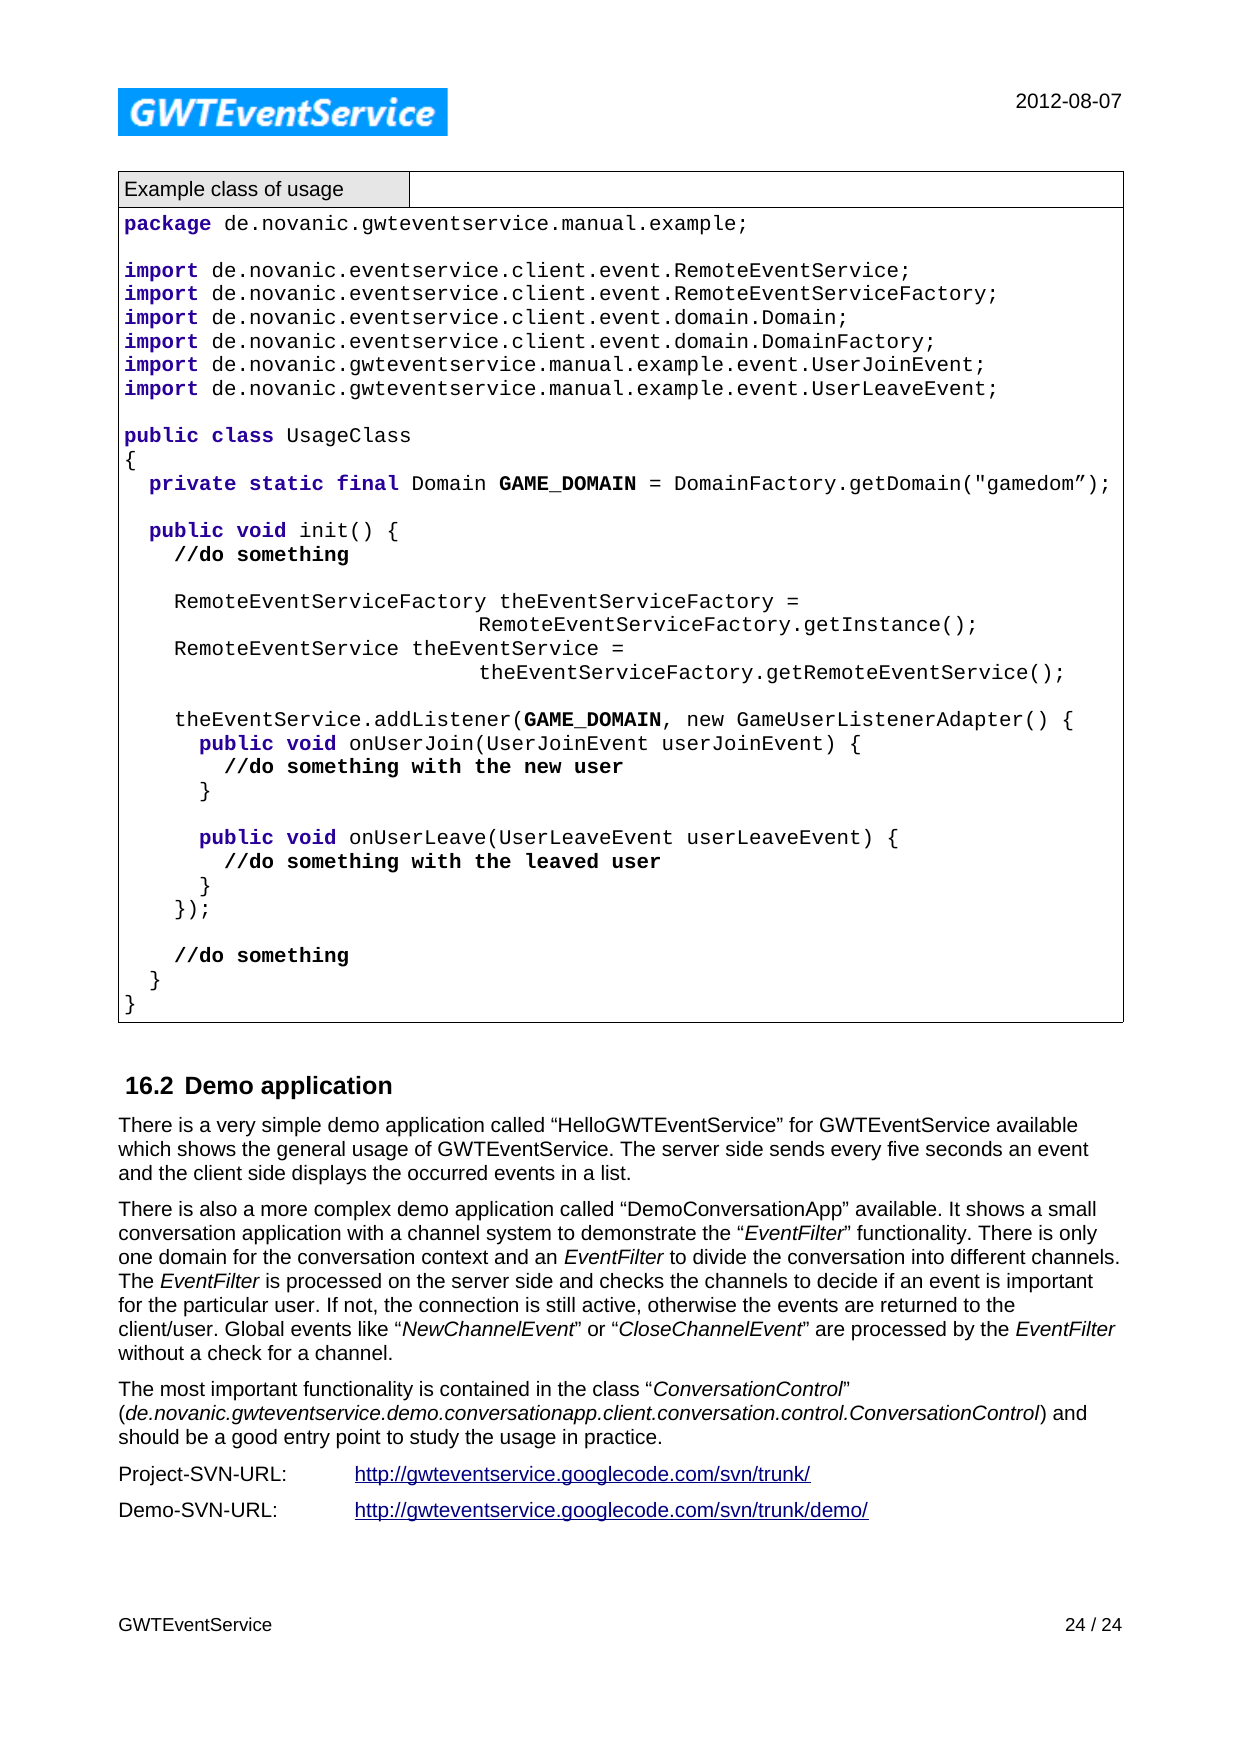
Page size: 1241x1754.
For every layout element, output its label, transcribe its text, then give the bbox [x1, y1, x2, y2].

table_header [410, 172, 1123, 207]
text The most important functionality is contained in the class “ConversationControl” (de.novanic.gwteventservice.demo.conversationapp.client.conversation.control.ConversationControl) and should be a good entry point to study the usage in practice. [118, 1377, 1122, 1449]
table_header Example class of usage [119, 172, 409, 207]
picture [118, 88, 448, 136]
text Project-SVN-URL: http://gwteventservice.googlecode.com/svn/trunk/ [118, 1461, 1122, 1485]
table_cell package de.novanic.gwteventservice.manual.example; import de.novanic.eventservice.client.event.RemoteEventService; import de.novanic.eventservice.client.event.RemoteEventServiceFactory; import de.novanic.eventservice.client.event.domain.Domain; import de.novanic.eventservice.client.event.domain.DomainFactory; import de.novanic.gwteventservice.manual.example.event.UserJoinEvent; import de.novanic.gwteventservice.manual.example.event.UserLeaveEvent; public class UsageClass { private static final Domain GAME_DOMAIN = DomainFactory.getDomain("gamedom”); public void init() { //do something RemoteEventServiceFactory theEventServiceFactory = RemoteEventServiceFactory.getInstance(); RemoteEventService theEventService = theEventServiceFactory.getRemoteEventService(); theEventService.addListener(GAME_DOMAIN, new GameUserListenerAdapter() { public void onUserJoin(UserJoinEvent userJoinEvent) { //do something with the new user } public void onUserLeave(UserLeaveEvent userLeaveEvent) { //do something with the leaved user } }); //do something } } [119, 208, 1123, 1022]
text There is also a more complex demo application called “DemoConversationApp” available. It shows a small conversation application with a channel system to demonstrate the “EventFilter” functionality. There is only one domain for the conversation context and an EventFilter to divide the conversation into different channels. The EventFilter is processed on the server side and checks the channels to decide if an event is important for the particular user. If not, the connection is still active, otherwise the events are returned to the client/user. Global events like “NewChannelEvent” or “CloseChannelEvent” are processed by the EventFilter without a check for a channel. [118, 1197, 1122, 1364]
subtitle Demo application [118, 1071, 1122, 1100]
text There is a very simple demo application called “HelloGWTEventService” for GWTEventService available which shows the general usage of GWTEventService. The server side sends every five seconds an event and the client side displays the occurred events in a list. [118, 1112, 1122, 1184]
text Demo-SVN-URL: http://gwteventservice.googlecode.com/svn/trunk/demo/ [118, 1498, 1122, 1522]
